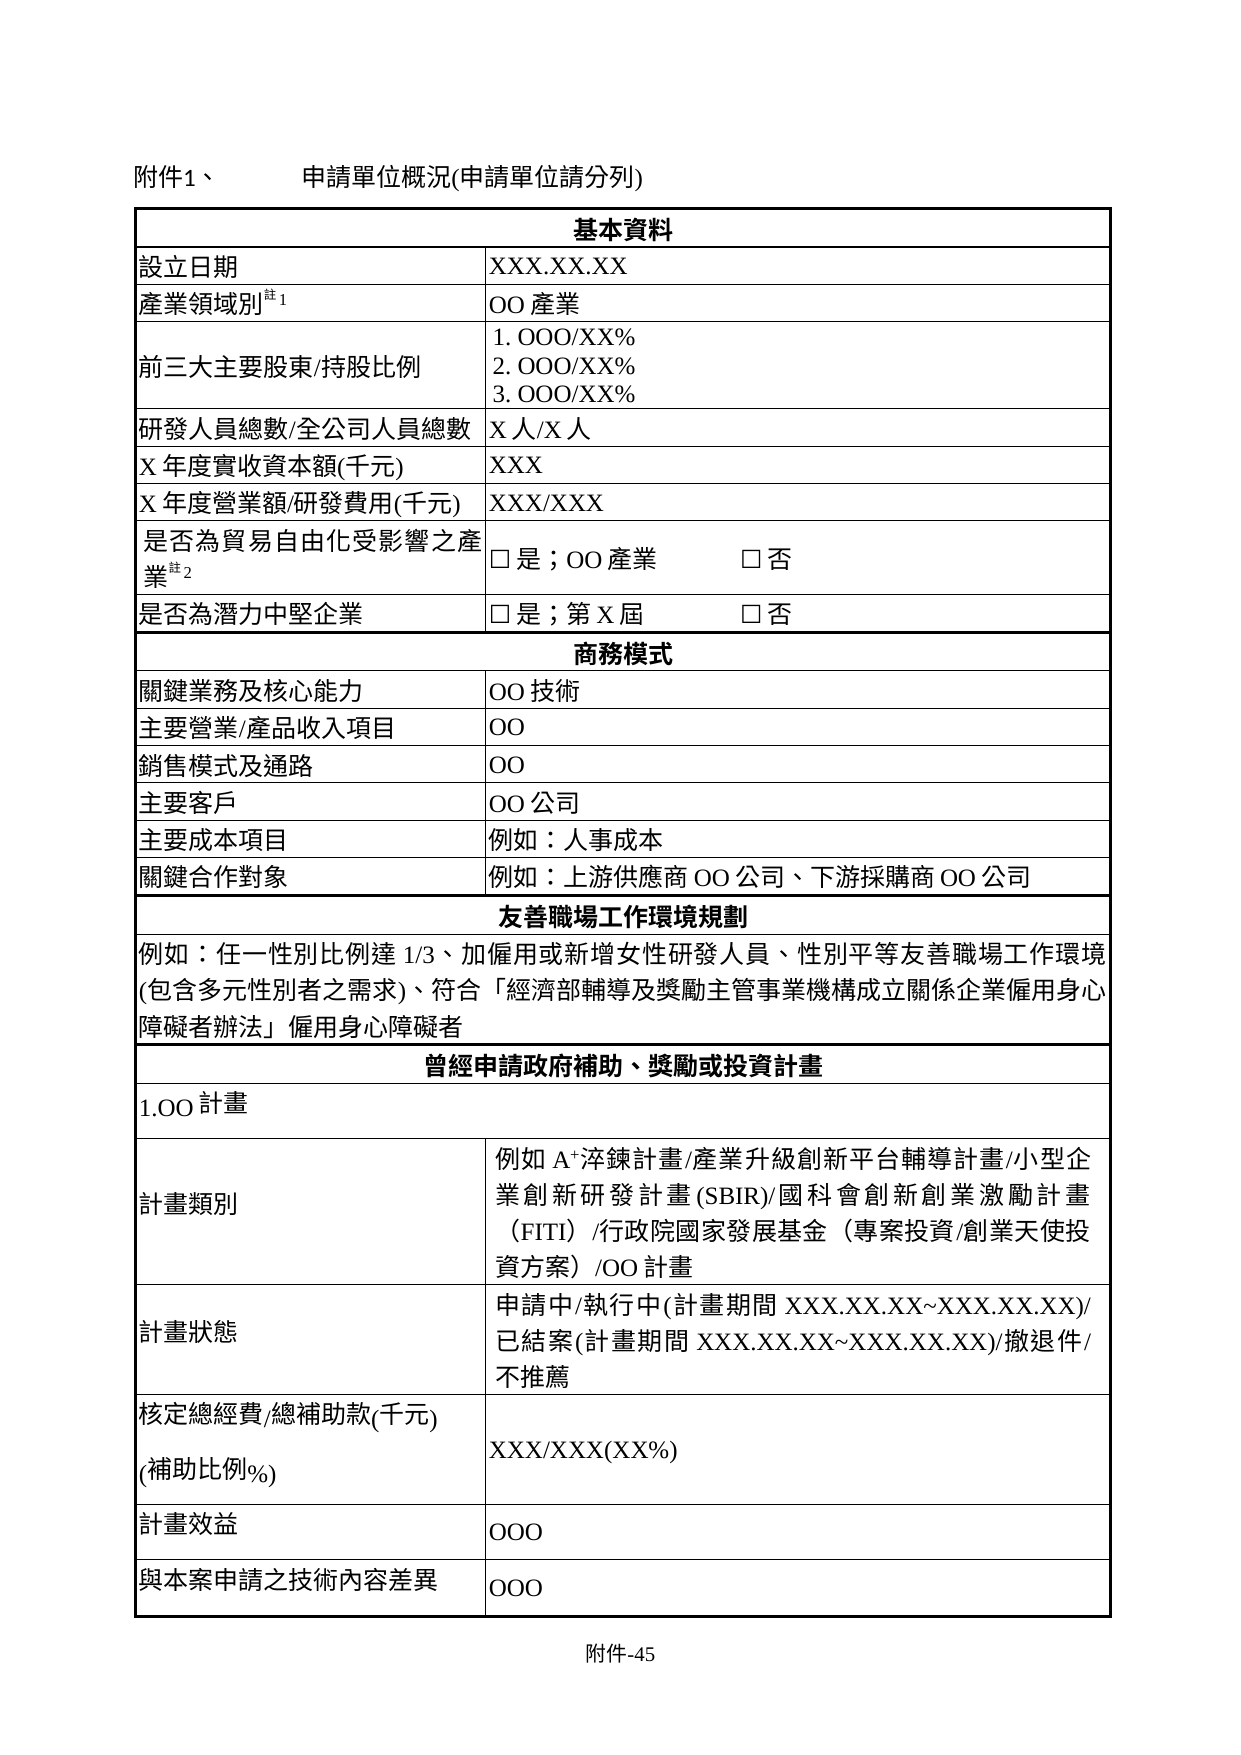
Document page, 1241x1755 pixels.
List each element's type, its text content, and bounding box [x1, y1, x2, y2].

table_cell 友善職場工作環境規劃 [137, 897, 1109, 933]
table_cell X年度實收資本額(千元) [137, 447, 485, 483]
table_cell 例如：上游供應商OO公司、下游採購商OO公司 [486, 858, 1109, 894]
table_cell 是否為貿易自由化受影響之產業註2 [137, 521, 485, 594]
table_cell OO技術 [486, 671, 1109, 708]
table_cell OOO [486, 1505, 1109, 1559]
table_cell 研發人員總數/全公司人員總數 [137, 409, 485, 446]
table_cell OO [486, 746, 1109, 782]
table_cell 主要成本項目 [137, 821, 485, 857]
table_cell 計畫類別 [137, 1139, 485, 1284]
table_cell XXX.XX.XX [486, 248, 1109, 284]
list 申請單位概況(申請單位請分列) [133, 153, 1107, 194]
table_cell 關鍵合作對象 [137, 858, 485, 894]
table_cell ☐ 是；OO產業 [486, 521, 737, 594]
table_cell OO [486, 709, 1109, 745]
table_cell 主要客戶 [137, 783, 485, 819]
table_cell OOO/XX% OOO/XX% OOO/XX% [486, 322, 1109, 408]
table_cell 曾經申請政府補助、獎勵或投資計畫 [137, 1046, 1109, 1083]
table_cell 核定總經費/總補助款(千元) (補助比例%) [137, 1395, 485, 1504]
table_cell ☐ 是；第X屆 [486, 595, 737, 631]
table_cell 商務模式 [137, 634, 1109, 670]
table_cell X年度營業額/研發費用(千元) [137, 484, 485, 520]
table_cell 是否為潛力中堅企業 [137, 595, 485, 631]
table_cell 申請中/執行中(計畫期間XXX.XX.XX~XXX.XX.XX)/已結案(計畫期間XXX.XX.XX~XXX.XX.XX)/撤退件/不推薦 [486, 1285, 1109, 1394]
table_cell 1.OO計畫 [137, 1084, 1109, 1138]
table_cell ☐ 否 [737, 595, 1109, 631]
table_cell ☐ 否 [737, 521, 1109, 594]
table_cell OO產業 [486, 285, 1109, 321]
table_cell 計畫效益 [137, 1505, 485, 1559]
table_cell OO公司 [486, 783, 1109, 819]
table_cell 產業領域別註1 [137, 285, 485, 321]
table_cell 與本案申請之技術內容差異 [137, 1560, 485, 1614]
table_cell 前三大主要股東/持股比例 [137, 322, 485, 408]
table_cell XXX/XXX(XX%) [486, 1395, 1109, 1504]
table_cell 例如：人事成本 [486, 821, 1109, 857]
table_cell 銷售模式及通路 [137, 746, 485, 782]
table_cell 例如：任一性別比例達1/3、加僱用或新增女性研發人員、性別平等友善職場工作環境 (包含多元性別者之需求)、符合「經濟部輔導及獎勵主管事業機構成立關係企業僱用身心障礙者辦法」僱用身心障礙者 [137, 935, 1109, 1043]
table_cell XXX [486, 447, 1109, 483]
table_cell 例如A+淬鍊計畫/產業升級創新平台輔導計畫/小型企業創新研發計畫(SBIR)/國科會創新創業激勵計畫（FITI）/行政院國家發展基金（專案投資/創業天使投資方案）/OO計畫 [486, 1139, 1109, 1284]
table_cell 關鍵業務及核心能力 [137, 671, 485, 708]
table_cell OOO [486, 1560, 1109, 1614]
table_cell X人/X人 [486, 409, 1109, 446]
table_cell XXX/XXX [486, 484, 1109, 520]
table_header 基本資料 [137, 210, 1109, 246]
table_cell 設立日期 [137, 248, 485, 284]
table_cell 計畫狀態 [137, 1285, 485, 1394]
table_cell 主要營業/產品收入項目 [137, 709, 485, 745]
